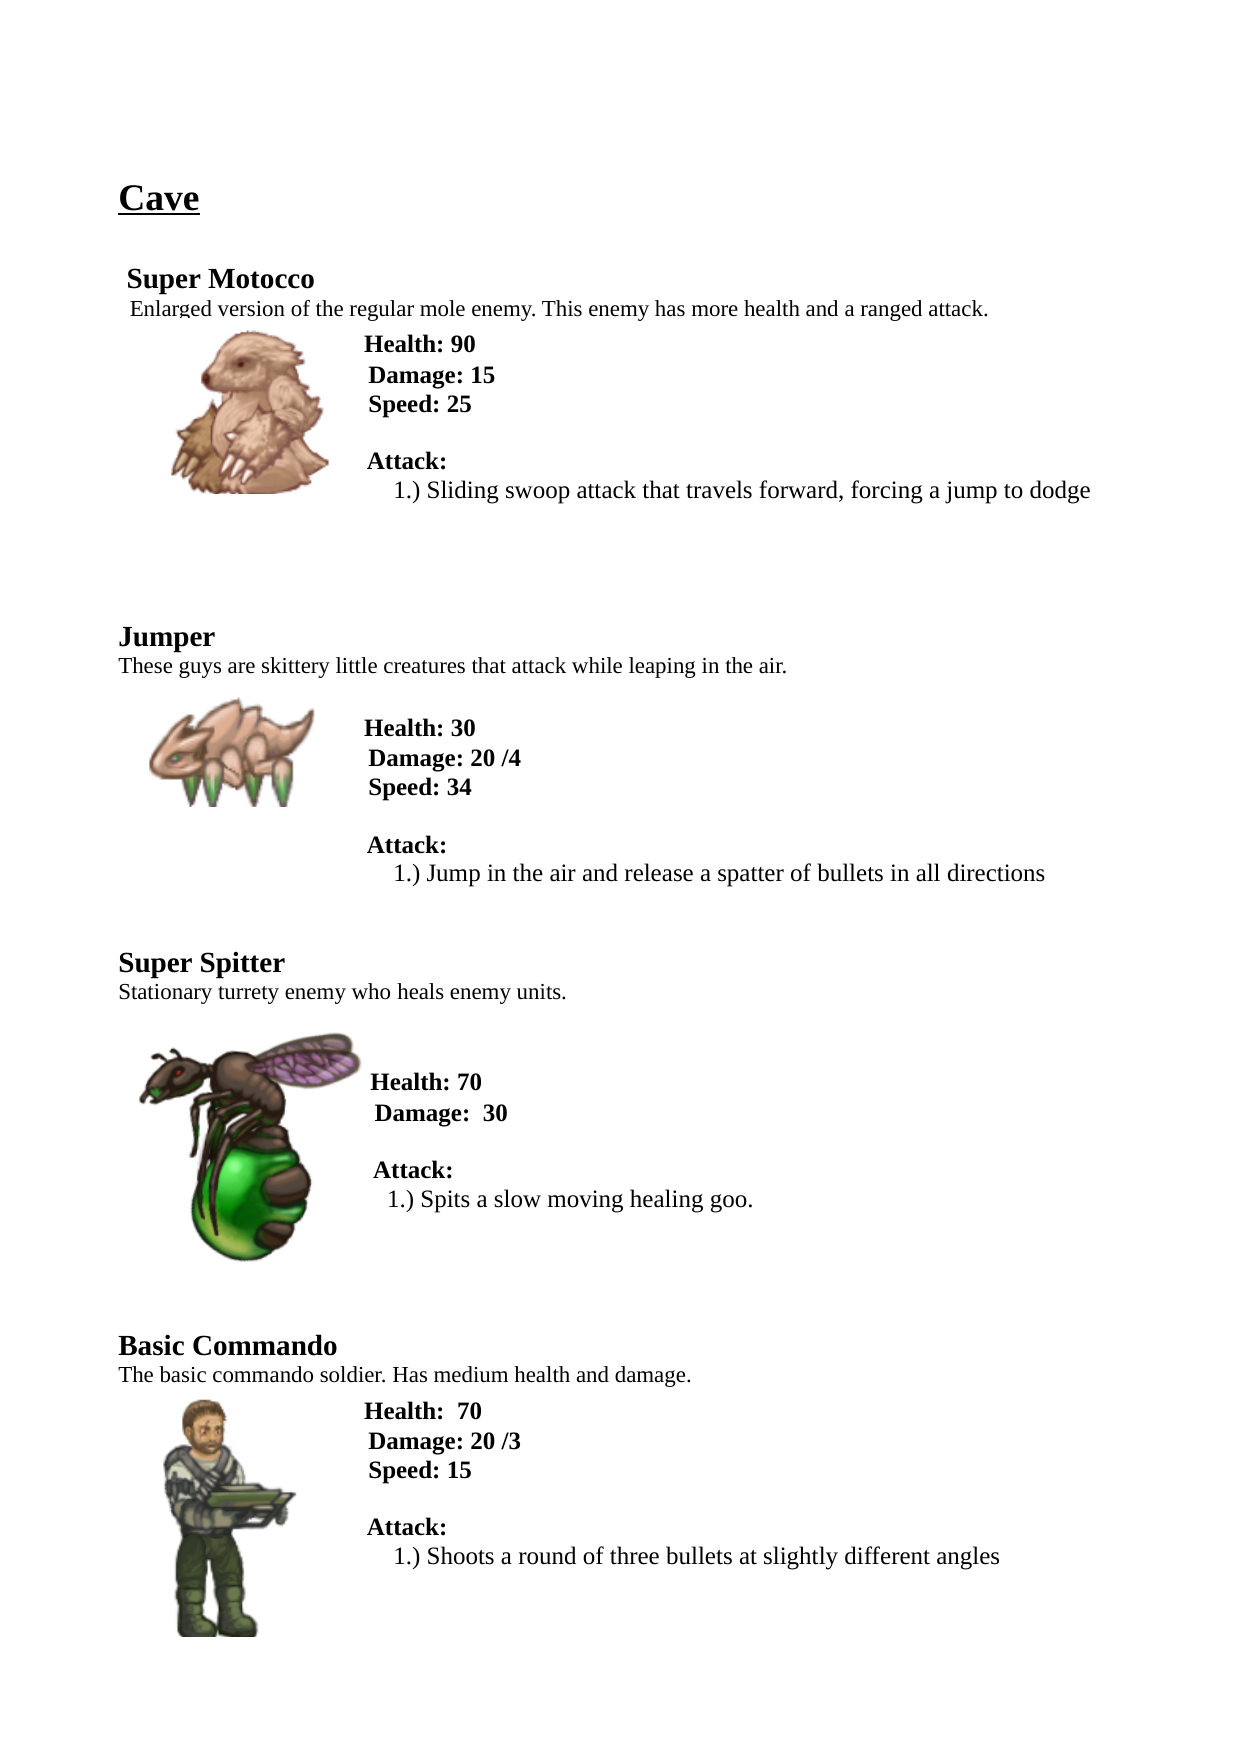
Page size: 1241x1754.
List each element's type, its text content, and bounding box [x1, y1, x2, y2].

text 1.) Sliding swoop attack that travels forward, forcing a jump to dodge [118, 475, 1122, 504]
text [118, 1098, 133, 1127]
text Health: 90 [331, 322, 1122, 360]
text Damage: 20 /3 [301, 1426, 1122, 1455]
text [118, 1060, 133, 1098]
text [118, 360, 159, 389]
text Speed: 25 [331, 389, 1122, 418]
text These guys are skittery little creatures that attack while leaping in the air. [118, 652, 1122, 679]
text Basic Commando [118, 1328, 1122, 1362]
text Health: 70 [369, 1060, 1122, 1098]
text 1.) Shoots a round of three bullets at slightly different angles [301, 1541, 1122, 1570]
text Speed: 34 [321, 772, 1122, 801]
text Damage: 15 [331, 360, 1122, 389]
text Health: 70 [118, 1388, 1122, 1426]
text Attack: [301, 1512, 1122, 1541]
text Cave [118, 176, 1122, 219]
text Damage: 20 /4 [321, 743, 1122, 772]
text Health: 30 [321, 705, 1122, 743]
text Stationary turrety enemy who heals enemy units. [118, 978, 1122, 1031]
text Enlarged version of the regular mole enemy. This enemy has more health and a ranged attack. [118, 295, 1122, 322]
text Jumper [118, 619, 1122, 652]
text 1.) Spits a slow moving healing goo. [369, 1184, 1122, 1213]
text Super Spitter [118, 945, 1122, 978]
text Super Motocco [118, 257, 1122, 295]
text Attack: [369, 1156, 1122, 1184]
text Damage: 30 [369, 1098, 1122, 1127]
text [118, 1512, 152, 1541]
text [118, 1455, 152, 1484]
text Attack: [118, 830, 1122, 858]
text [118, 1426, 152, 1455]
text The basic commando soldier. Has medium health and damage. [118, 1362, 1122, 1388]
text Attack: [331, 446, 1122, 475]
text [118, 322, 159, 360]
text [118, 446, 159, 475]
text [118, 1156, 133, 1184]
text [118, 389, 159, 418]
text [118, 772, 148, 801]
text [118, 705, 148, 743]
text [118, 743, 148, 772]
text Speed: 15 [301, 1455, 1122, 1484]
text 1.) Jump in the air and release a spatter of bullets in all directions [118, 858, 1122, 887]
